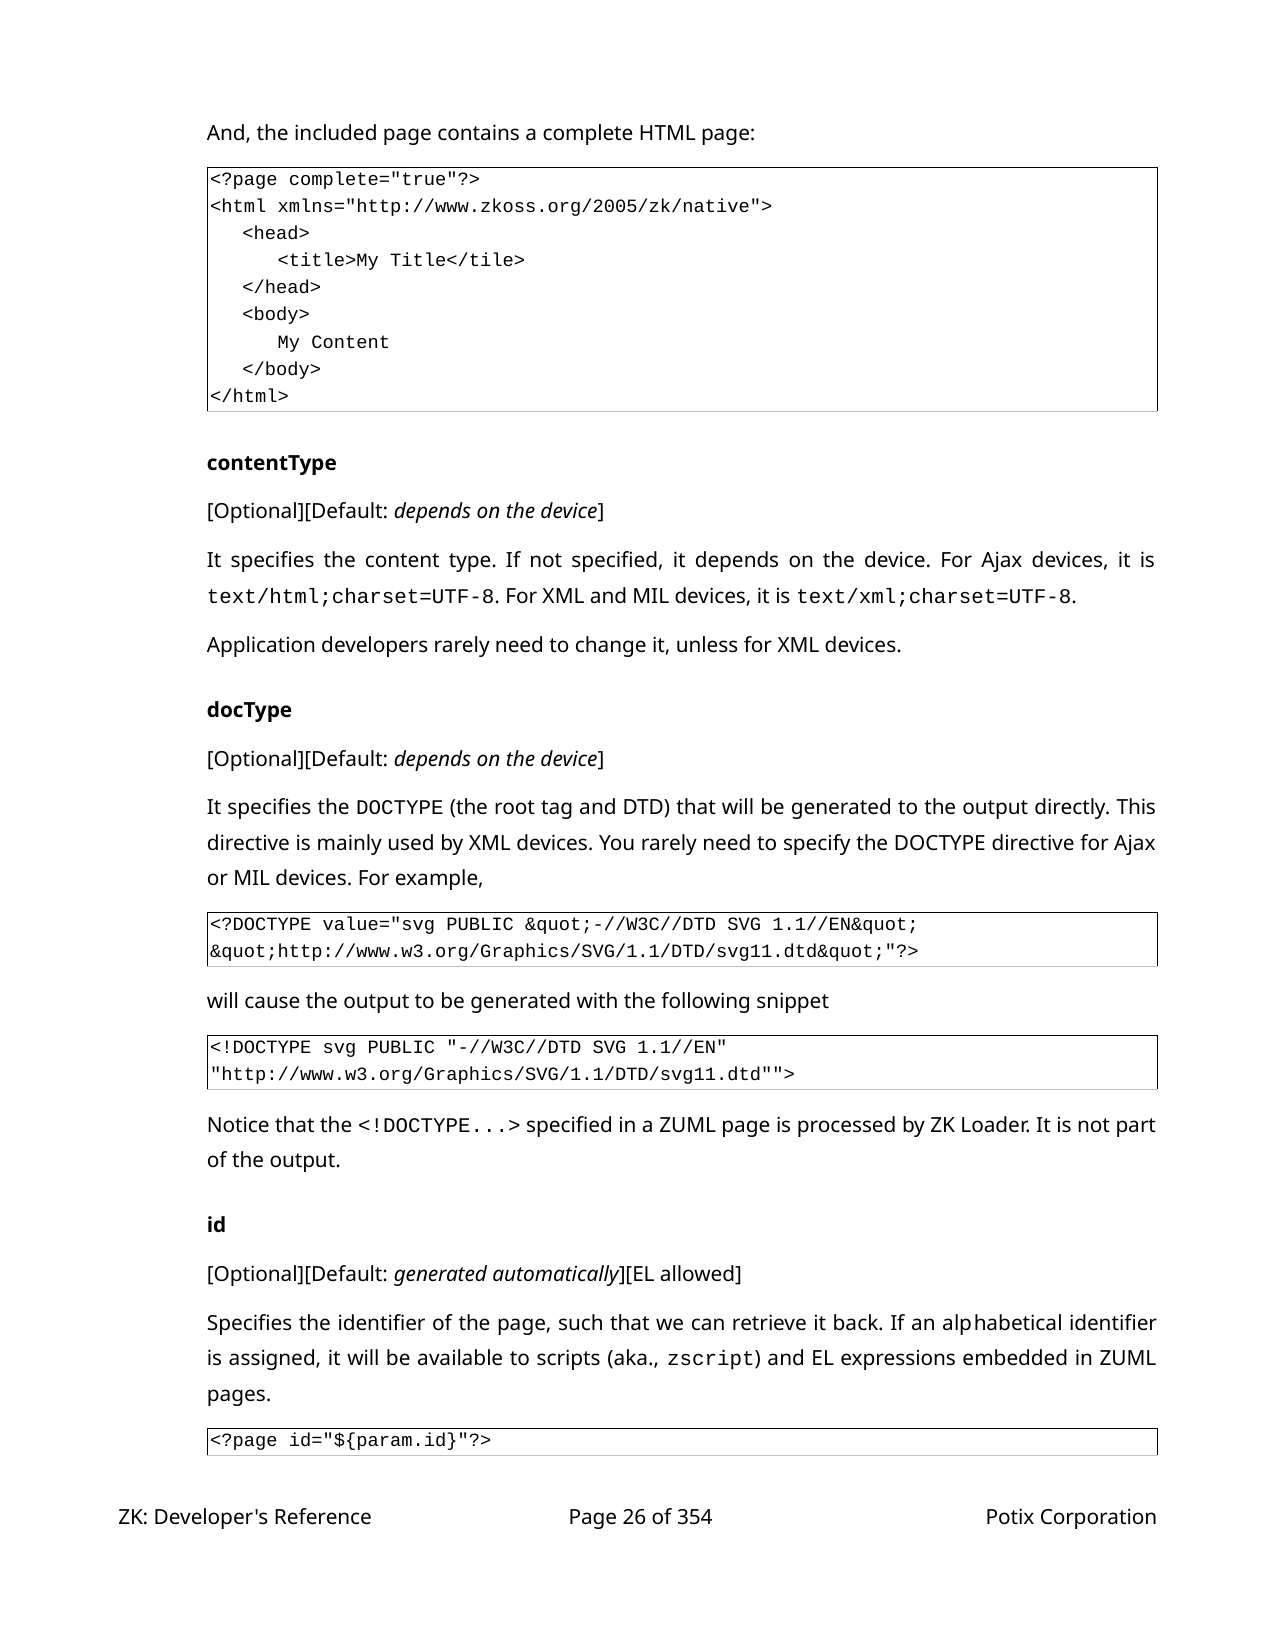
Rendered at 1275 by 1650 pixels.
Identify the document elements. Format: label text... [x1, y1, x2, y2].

text will cause the output to be generated with the following snippet [207, 987, 1157, 1015]
text </head> [208, 275, 1157, 299]
text It specifies the DOCTYPE (the root tag and DTD) that will be generated to the output directly. This directive is mainly used by XML devices. You rarely need to specify the DOCTYPE directive for Ajax or MIL devices. For example, [207, 792, 1157, 891]
text It specifies the content type. If not specified, it depends on the device. For Ajax devices, it is text/html;charset=UTF-8. For XML and MIL devices, it is text/xml;charset=UTF-8. [207, 546, 1157, 609]
text <!DOCTYPE svg PUBLIC "-//W3C//DTD SVG 1.1//EN" "http://www.w3.org/Graphics/SVG/1.1/DTD/svg11.dtd""> [208, 1036, 1157, 1089]
text Specifies the identifier of the page, such that we can retrieve it back. If an alphabetical identifier is assigned, it will be available to scripts (aka., zscript) and EL expressions embedded in ZUML pages. [207, 1308, 1157, 1407]
subtitle docType [207, 695, 1157, 723]
text <html xmlns="http://www.zkoss.org/2005/zk/native"> <head> [208, 194, 1157, 245]
text <?page complete="true"?> [208, 168, 1157, 191]
text <?page id="${param.id}"?> [208, 1429, 1157, 1455]
subtitle contentType [207, 448, 1157, 476]
text [Optional][Default: depends on the device] [207, 497, 1157, 525]
text </html> [208, 384, 1157, 411]
text <body> [208, 302, 1157, 327]
text Application developers rarely need to change it, unless for XML devices. [207, 630, 1157, 658]
text Notice that the <!DOCTYPE...> specified in a ZUML page is processed by ZK Loader. It is not part of the output. [207, 1110, 1157, 1174]
text [Optional][Default: depends on the device] [207, 744, 1157, 772]
subtitle id [207, 1210, 1157, 1238]
text <title>My Title</tile> [208, 248, 1157, 272]
text [Optional][Default: generated automatically][EL allowed] [207, 1259, 1157, 1287]
text <?DOCTYPE value="svg PUBLIC &quot;-//W3C//DTD SVG 1.1//EN&quot; &quot;http://www.w3.org/Graphics/SVG/1.1/DTD/svg11.dtd&quot;"?> [208, 913, 1157, 966]
text My Content [208, 329, 1157, 354]
text </body> [208, 357, 1157, 381]
text And, the included page contains a complete HTML page: [207, 118, 1157, 146]
